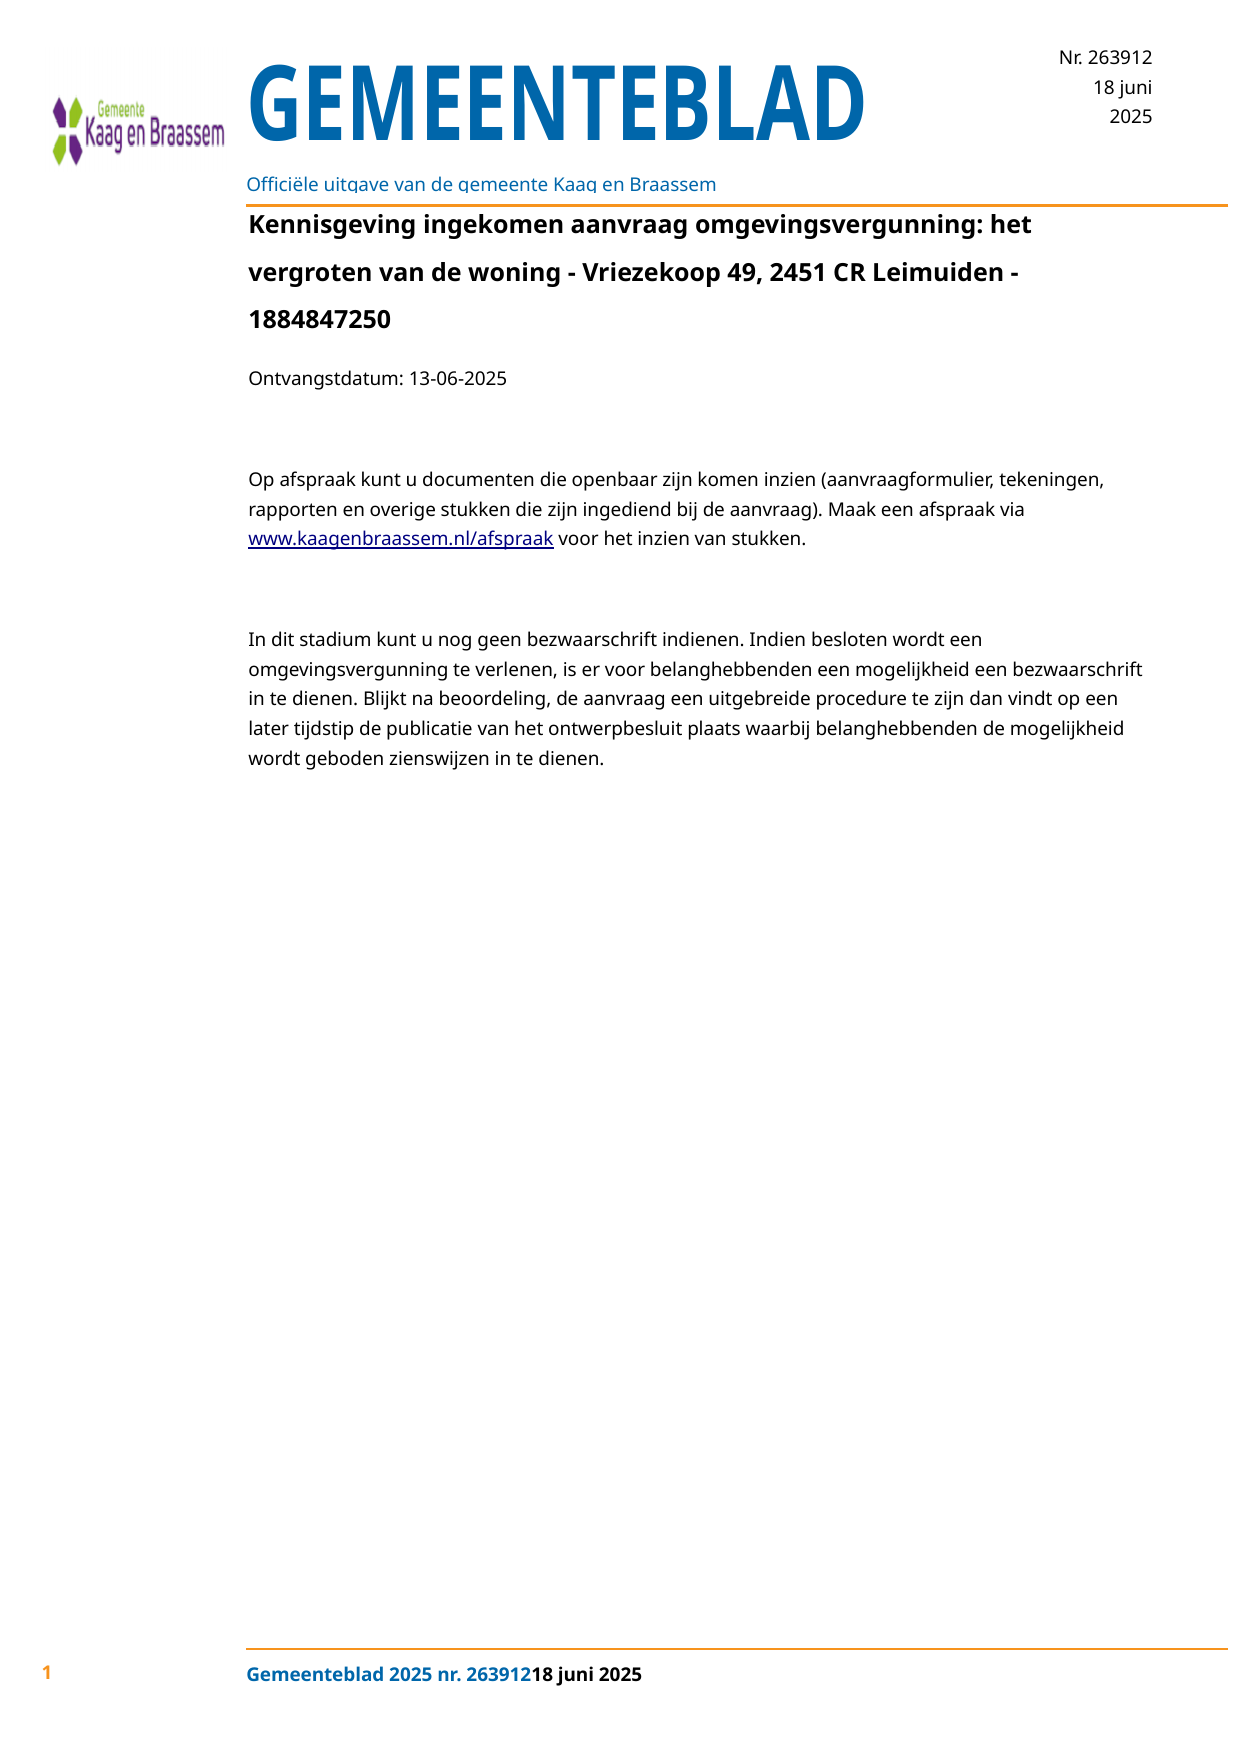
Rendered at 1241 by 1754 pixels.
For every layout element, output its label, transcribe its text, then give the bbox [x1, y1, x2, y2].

text Op afspraak kunt u documenten die openbaar zijn komen inzien (aanvraagformulier, tekeningen, rapporten en overige stukken die zijn ingediend bij de aanvraag). Maak een afspraak via www.kaagenbraassem.nl/afspraak voor het inzien van stukken. [248, 466, 1152, 551]
text Kennisgeving ingekomen aanvraag omgevingsvergunning: het vergroten van de woning - Vriezekoop 49, 2451 CR Leimuiden - 1884847250 [248, 207, 1152, 336]
text Ontvangstdatum: 13-06-2025 [248, 366, 1152, 391]
text In dit stadium kunt u nog geen bezwaarschrift indienen. Indien besloten wordt een omgevingsvergunning te verlenen, is er voor belanghebbenden een mogelijkheid een bezwaarschrift in te dienen. Blijkt na beoordeling, de aanvraag een uitgebreide procedure te zijn dan vindt op een later tijdstip de publicatie van het ontwerpbesluit plaats waarbij belanghebbenden de mogelijkheid wordt geboden zienswijzen in te dienen. [248, 626, 1152, 770]
picture [41, 47, 231, 172]
